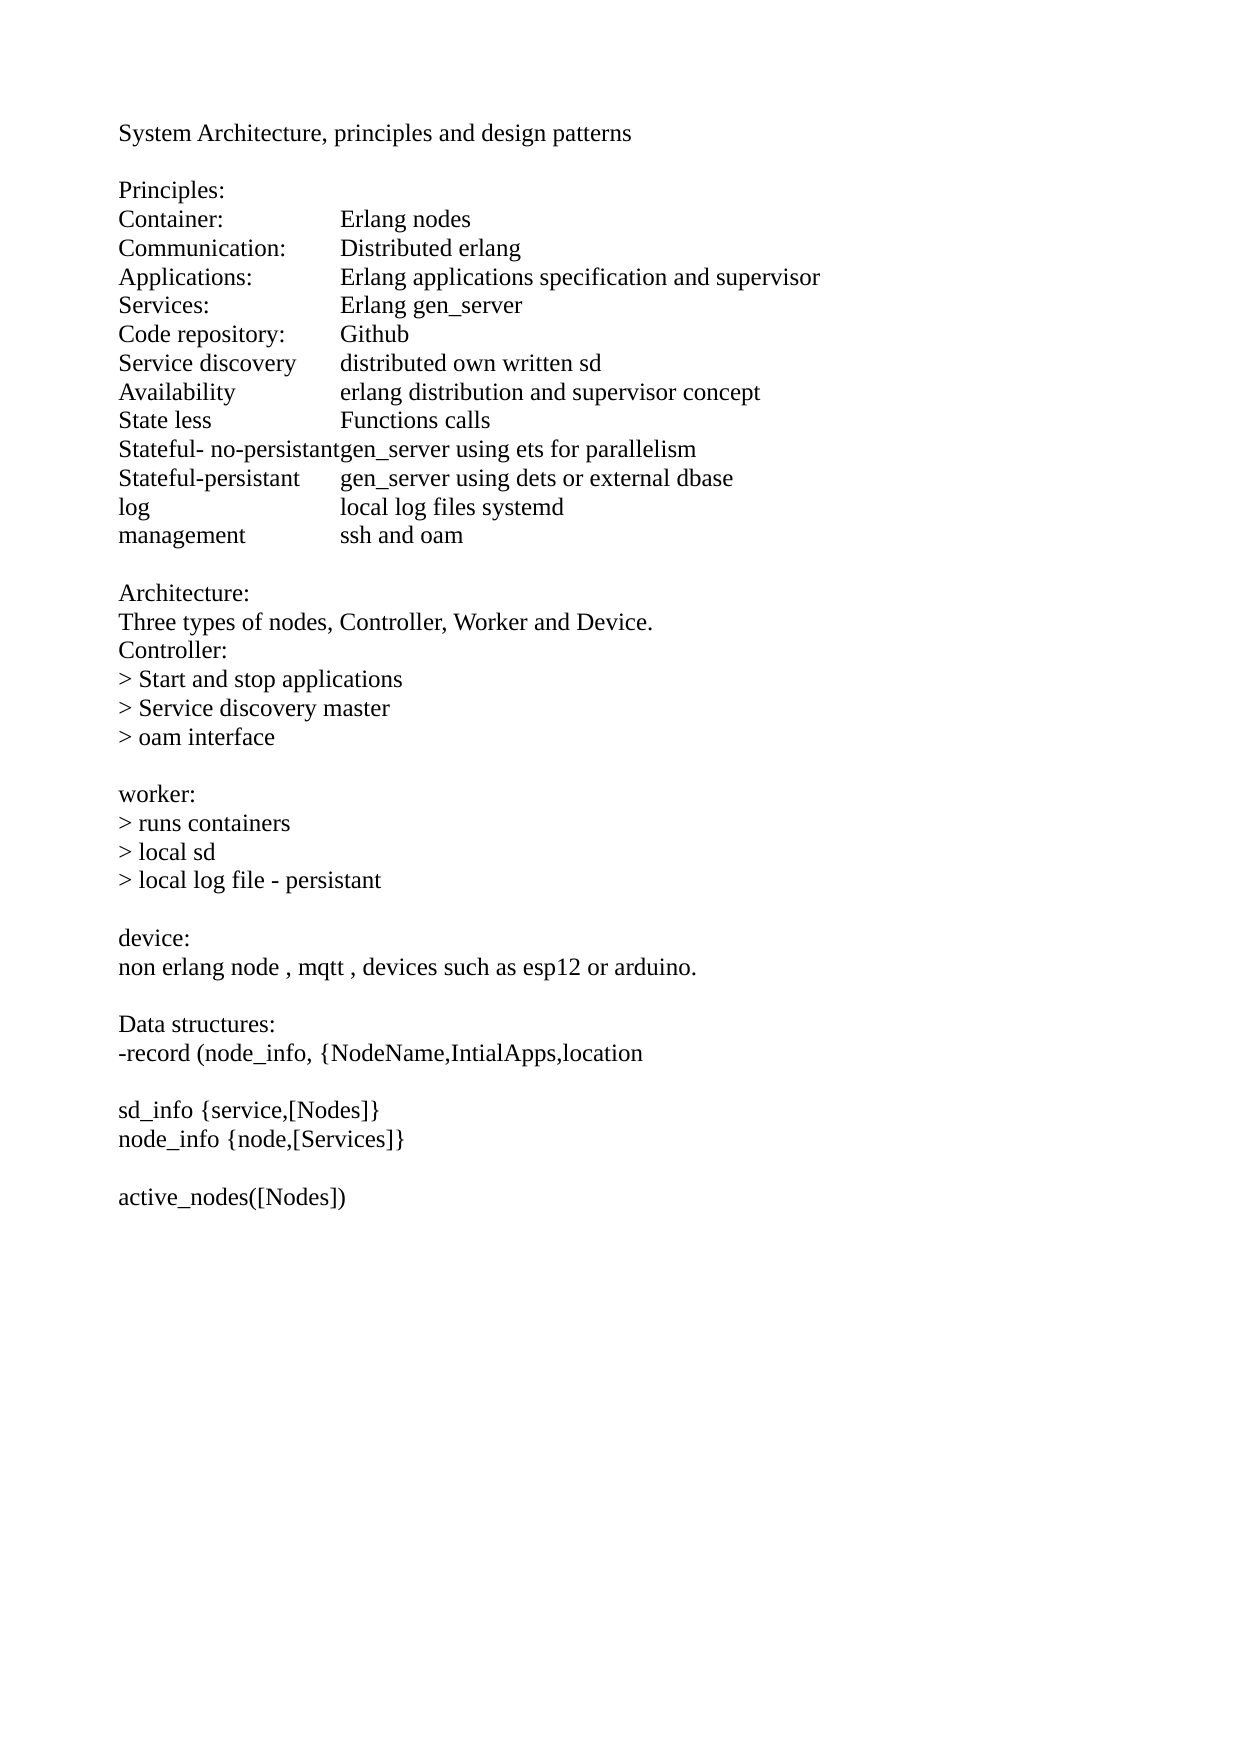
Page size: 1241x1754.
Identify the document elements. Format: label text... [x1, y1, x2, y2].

text Availability erlang distribution and supervisor concept [118, 377, 1122, 406]
text Service discovery distributed own written sd [118, 348, 1122, 377]
text Container: Erlang nodes Communication: Distributed erlang [118, 204, 1122, 262]
text node_info {node,[Services]} [118, 1124, 1122, 1153]
text Data structures: [118, 1009, 1122, 1038]
text > local sd > local log file - persistant [118, 837, 1122, 894]
text System Architecture, principles and design patterns [118, 118, 1122, 147]
text Stateful- no-persistant gen_server using ets for parallelism [118, 434, 1122, 463]
text device: non erlang node , mqtt , devices such as esp12 or arduino. [118, 923, 1122, 981]
text log local log files systemd [118, 492, 1122, 521]
text State less Functions calls [118, 406, 1122, 434]
text management ssh and oam [118, 521, 1122, 549]
text > runs containers [118, 808, 1122, 837]
text Code repository: Github [118, 319, 1122, 348]
text Stateful-persistant gen_server using dets or external dbase [118, 463, 1122, 492]
text sd_info {service,[Nodes]} [118, 1096, 1122, 1124]
text Principles: [118, 176, 1122, 204]
text Controller: > Start and stop applications > Service discovery master > oam interface [118, 636, 1122, 751]
text Architecture: Three types of nodes, Controller, Worker and Device. [118, 578, 1122, 636]
text Applications: Erlang applications specification and supervisor [118, 262, 1122, 291]
text active_nodes([Nodes]) [118, 1153, 1122, 1211]
text -record (node_info, {NodeName,IntialApps,location [118, 1038, 1122, 1067]
text Services: Erlang gen_server [118, 291, 1122, 319]
text worker: [118, 779, 1122, 808]
